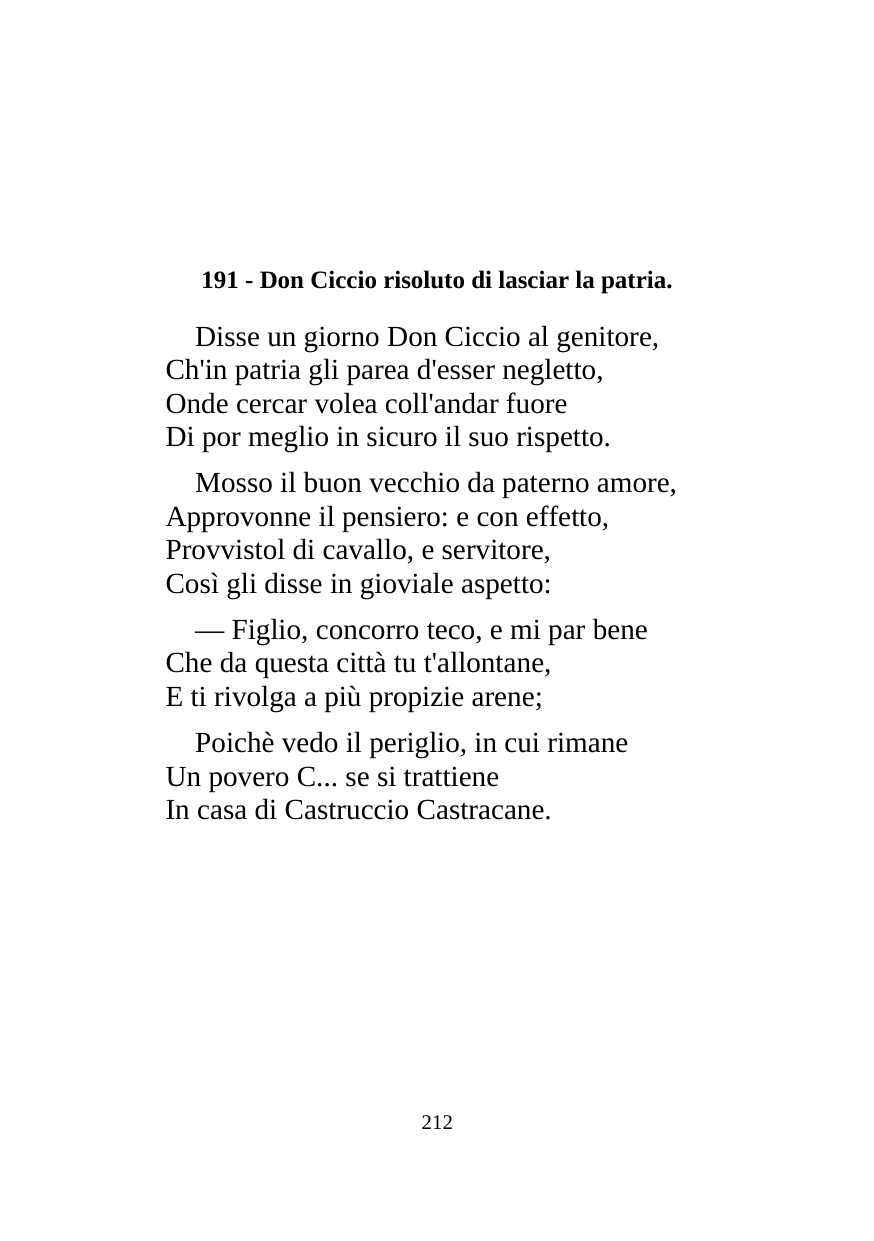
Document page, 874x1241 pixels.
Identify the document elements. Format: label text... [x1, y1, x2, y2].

text Mosso il buon vecchio da paterno amore, Approvonne il pensiero: e con effetto, Provvistol di cavallo, e servitore, Così gli disse in gioviale aspetto: [165, 465, 768, 599]
text Disse un giorno Don Ciccio al genitore, Ch'in patria gli parea d'esser negletto, Onde cercar volea coll'andar fuore Di por meglio in sicuro il suo rispetto. [165, 319, 768, 453]
text — Figlio, concorro teco, e mi par bene Che da questa città tu t'allontane, E ti rivolga a più propizie arene; [165, 612, 768, 713]
text 191 - Don Ciccio risoluto di lasciar la patria. [106, 265, 768, 294]
text Poichè vedo il periglio, in cui rimane Un povero C... se si trattiene In casa di Castruccio Castracane. [165, 725, 768, 826]
